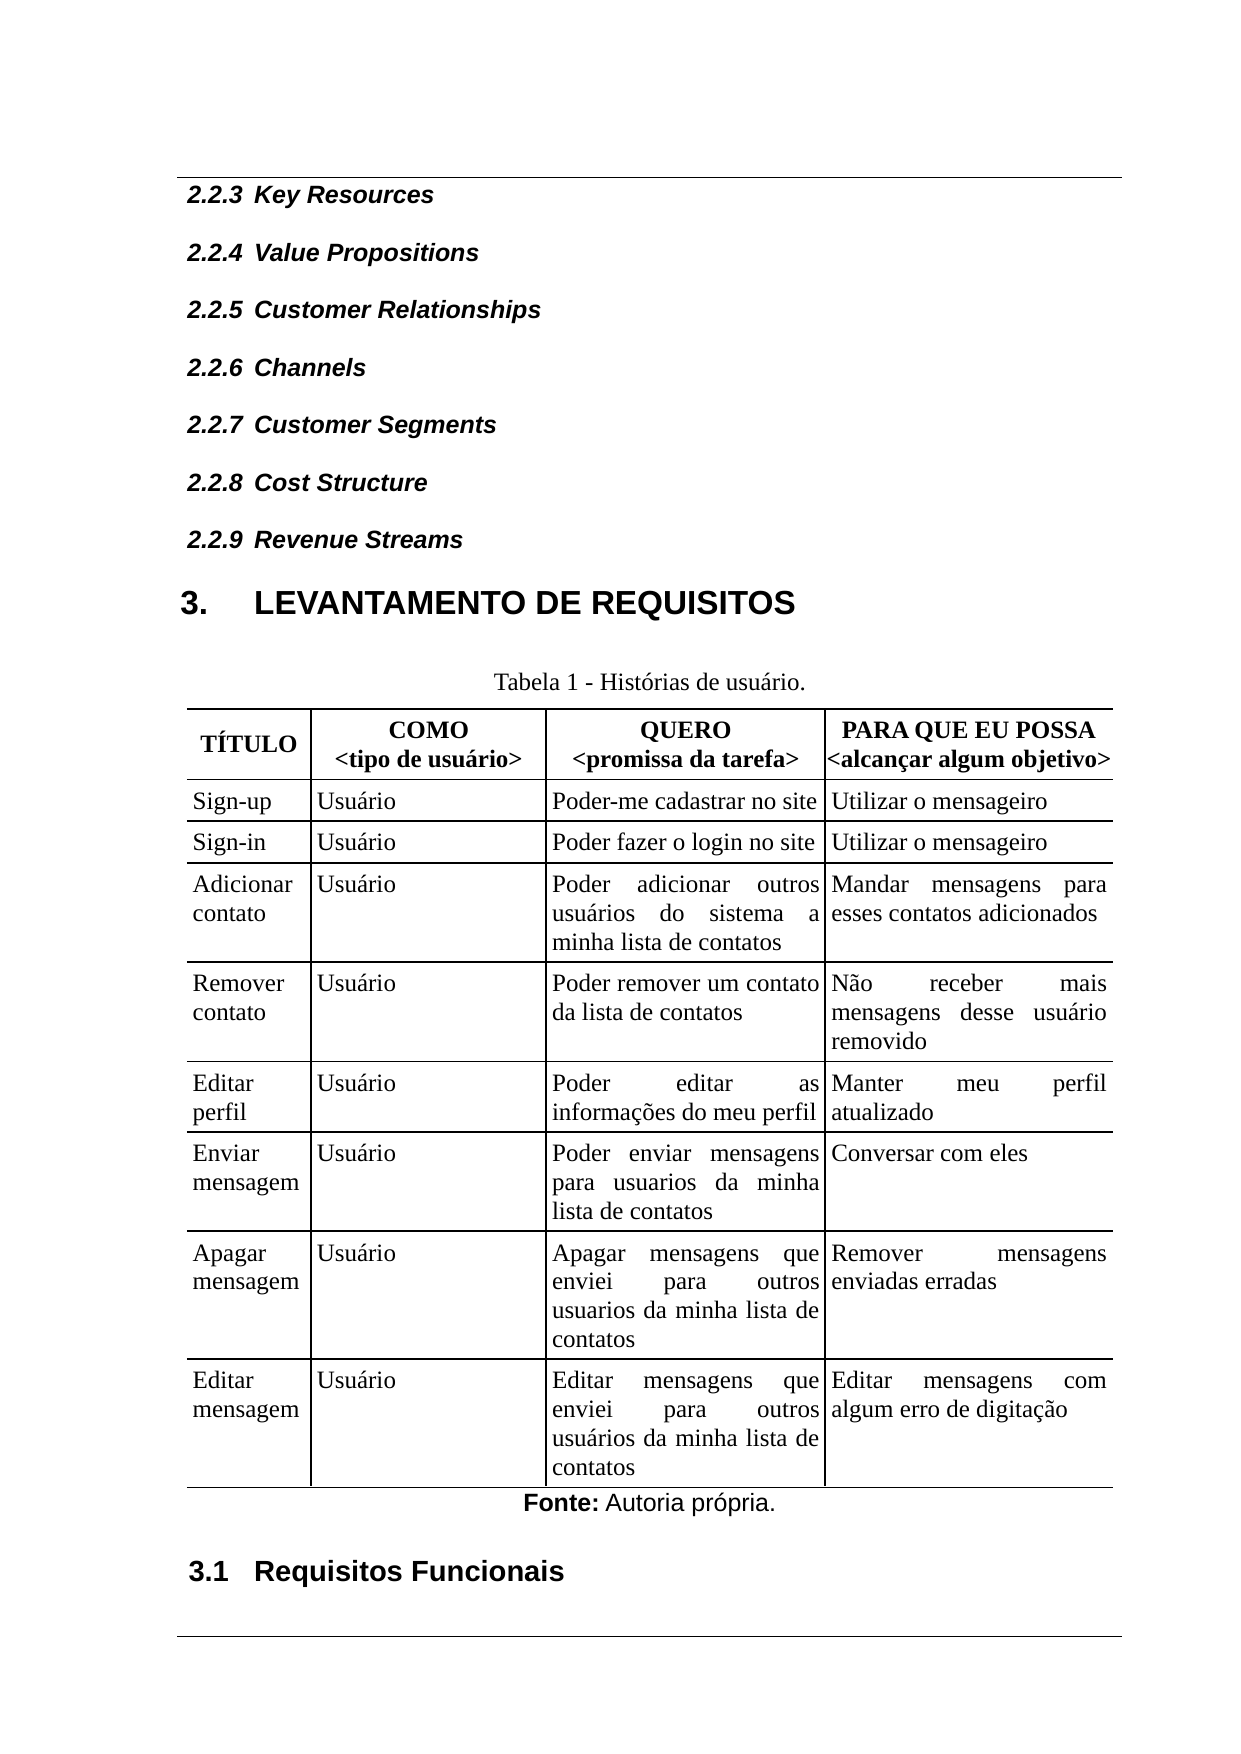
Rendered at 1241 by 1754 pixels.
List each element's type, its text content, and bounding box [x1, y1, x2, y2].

table_cell Poder-me cadastrar no site [547, 780, 824, 820]
subtitle Cost Structure [180, 468, 1119, 496]
table_cell Adicionar contato [187, 864, 310, 961]
table_cell Remover contato [187, 963, 310, 1061]
table_cell Poder fazer o login no site [547, 822, 824, 862]
table_cell Usuário [312, 963, 545, 1061]
subtitle Customer Relationships [180, 295, 1119, 324]
text Tabela 1 - Histórias de usuário. [180, 667, 1119, 695]
table_cell Usuário [312, 822, 545, 862]
table_cell Poder remover um contato da lista de contatos [547, 963, 824, 1061]
table_cell Poder editar as informações do meu perfil [547, 1062, 824, 1131]
text Fonte: Autoria própria. [180, 1488, 1119, 1517]
subtitle Requisitos Funcionais [180, 1554, 1119, 1587]
table_cell Manter meu perfil atualizado [826, 1062, 1112, 1131]
table_header TÍTULO [187, 710, 310, 778]
subtitle Key Resources [180, 180, 1119, 209]
table_cell Utilizar o mensageiro [826, 780, 1112, 820]
table_cell Usuário [312, 780, 545, 820]
table_cell Sign-up [187, 780, 310, 820]
table_header QUERO <promissa da tarefa> [547, 710, 824, 778]
table_cell Editar mensagem [187, 1360, 310, 1486]
table_cell Usuário [312, 1062, 545, 1131]
table_cell Enviar mensagem [187, 1133, 310, 1230]
table_cell Usuário [312, 1360, 545, 1486]
subtitle Levantamento de Requisitos [180, 583, 1119, 621]
table_cell Usuário [312, 1232, 545, 1358]
table_cell Não receber mais mensagens desse usuário removido [826, 963, 1112, 1061]
table_cell Utilizar o mensageiro [826, 822, 1112, 862]
table_header PARA QUE EU POSSA <alcançar algum objetivo> [826, 710, 1112, 778]
subtitle Customer Segments [180, 410, 1119, 439]
table_cell Apagar mensagem [187, 1232, 310, 1358]
subtitle Value Propositions [180, 238, 1119, 266]
table_cell Poder enviar mensagens para usuarios da minha lista de contatos [547, 1133, 824, 1230]
table_cell Poder adicionar outros usuários do sistema a minha lista de contatos [547, 864, 824, 961]
table_cell Remover mensagens enviadas erradas [826, 1232, 1112, 1358]
table_cell Usuário [312, 864, 545, 961]
table_cell Mandar mensagens para esses contatos adicionados [826, 864, 1112, 961]
table_cell Conversar com eles [826, 1133, 1112, 1230]
table_cell Sign-in [187, 822, 310, 862]
table_cell Editar mensagens com algum erro de digitação [826, 1360, 1112, 1486]
table_cell Editar mensagens que enviei para outros usuários da minha lista de contatos [547, 1360, 824, 1486]
subtitle Revenue Streams [180, 525, 1119, 554]
subtitle Channels [180, 353, 1119, 381]
table_cell Editar perfil [187, 1062, 310, 1131]
table_cell Usuário [312, 1133, 545, 1230]
table_cell Apagar mensagens que enviei para outros usuarios da minha lista de contatos [547, 1232, 824, 1358]
table_header COMO <tipo de usuário> [312, 710, 545, 778]
